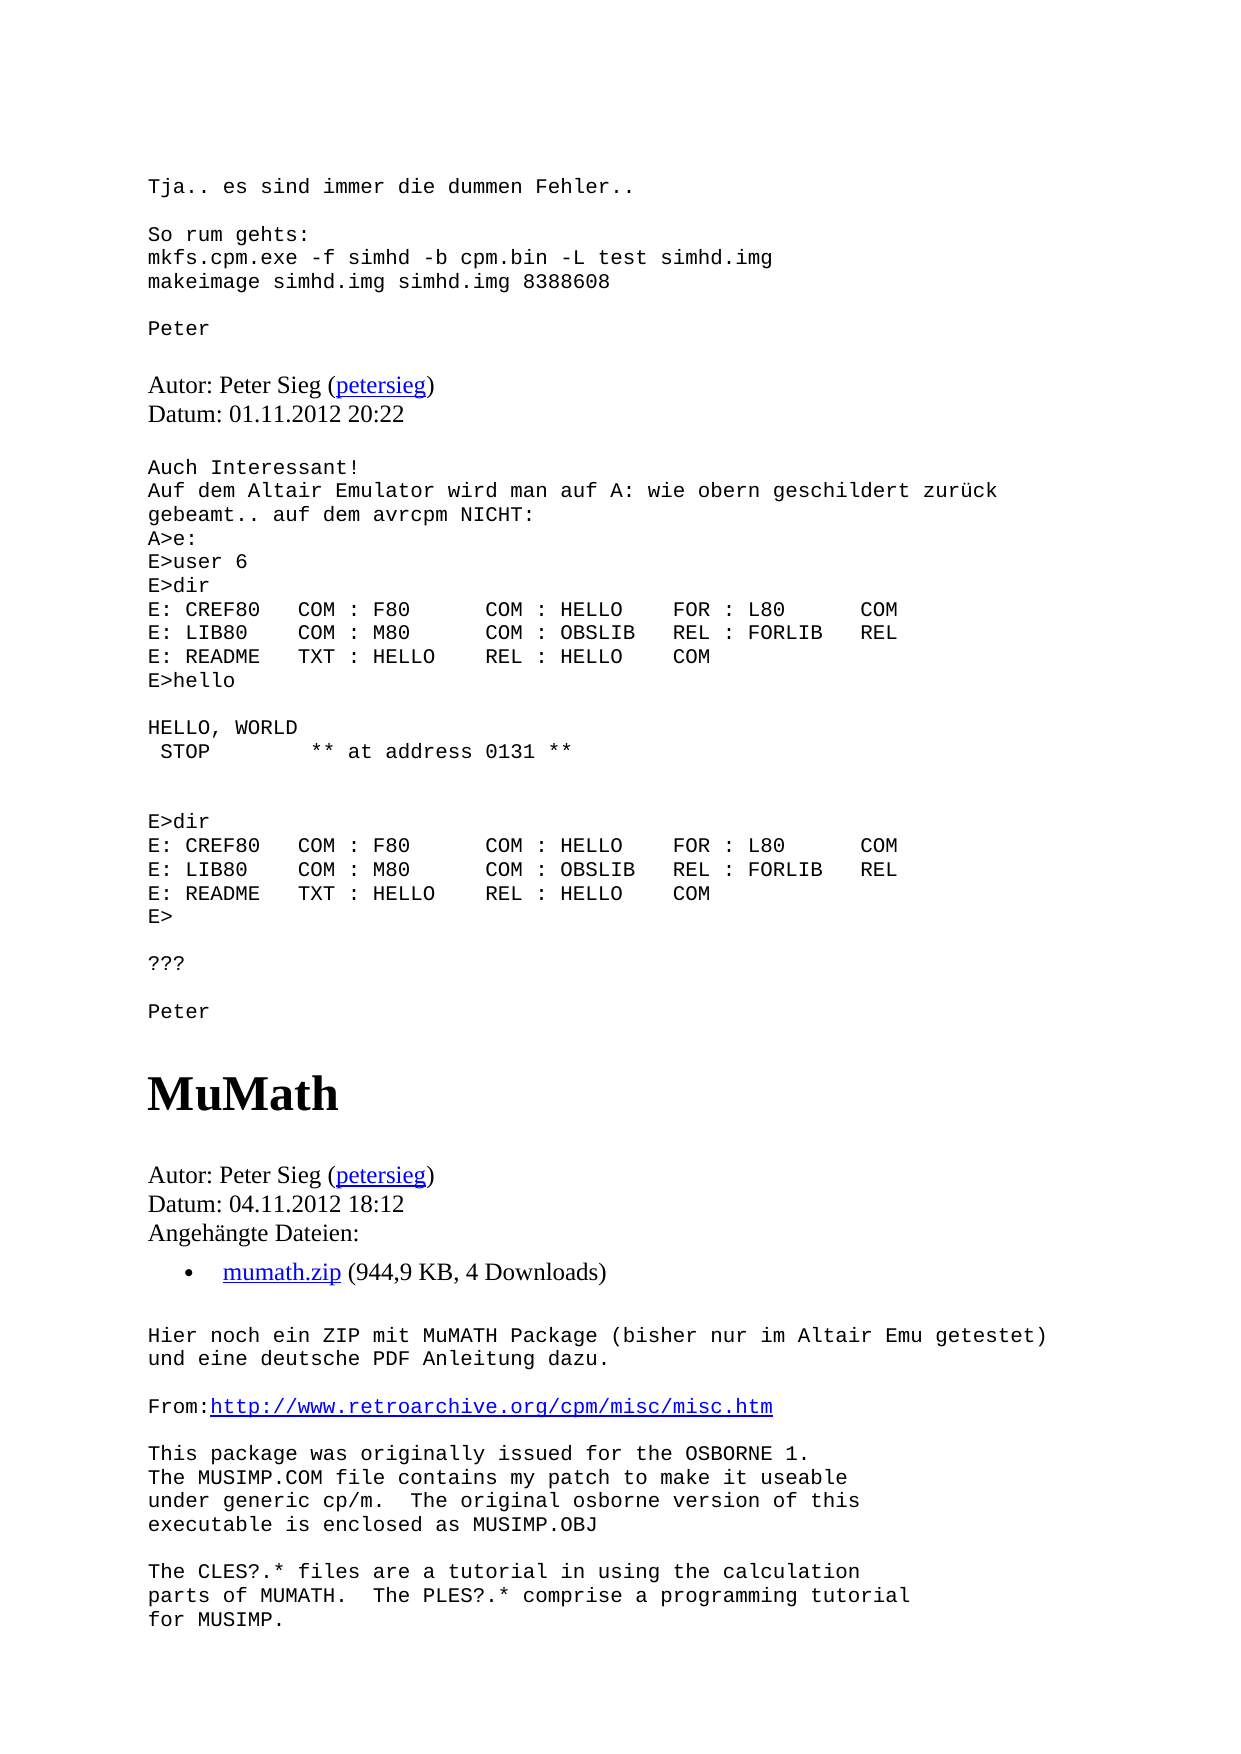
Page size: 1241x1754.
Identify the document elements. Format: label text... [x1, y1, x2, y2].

text STOP ** at address 0131 ** [148, 741, 1093, 764]
text The MUSIMP.COM file contains my patch to make it useable [148, 1467, 1093, 1490]
text A>e: [148, 528, 1093, 551]
text HELLO, WORLD [148, 717, 1093, 741]
text under generic cp/m. The original osborne version of this [148, 1490, 1093, 1514]
text E: CREF80 COM : F80 COM : HELLO FOR : L80 COM [148, 835, 1093, 859]
text mkfs.cpm.exe -f simhd -b cpm.bin -L test simhd.img [148, 247, 1093, 271]
text Tja.. es sind immer die dummen Fehler.. [148, 176, 1093, 200]
text makeimage simhd.img simhd.img 8388608 [148, 271, 1093, 294]
text Datum: 01.11.2012 20:22 [148, 399, 1093, 428]
text E: README TXT : HELLO REL : HELLO COM [148, 882, 1093, 906]
text executable is enclosed as MUSIMP.OBJ [148, 1514, 1093, 1538]
text E: README TXT : HELLO REL : HELLO COM [148, 646, 1093, 670]
text ??? [148, 953, 1093, 977]
text Angehängte Dateien: [148, 1218, 1093, 1246]
text gebeamt.. auf dem avrcpm NICHT: [148, 504, 1093, 528]
text parts of MUMATH. The PLES?.* comprise a programming tutorial [148, 1585, 1093, 1608]
text So rum gehts: [148, 224, 1093, 247]
text The CLES?.* files are a tutorial in using the calculation [148, 1561, 1093, 1585]
text E>dir [148, 812, 1093, 835]
text E: CREF80 COM : F80 COM : HELLO FOR : L80 COM [148, 599, 1093, 622]
text for MUSIMP. [148, 1608, 1093, 1632]
text Datum: 04.11.2012 18:12 [148, 1189, 1093, 1218]
text E: LIB80 COM : M80 COM : OBSLIB REL : FORLIB REL [148, 859, 1093, 882]
text Auch Interessant! [148, 457, 1093, 481]
subtitle MuMath [148, 1063, 1093, 1121]
text E>user 6 [148, 551, 1093, 575]
text Autor: Peter Sieg (petersieg) [148, 371, 1093, 399]
text Peter [148, 1001, 1093, 1024]
text und eine deutsche PDF Anleitung dazu. [148, 1348, 1093, 1372]
text Auf dem Altair Emulator wird man auf A: wie obern geschildert zurück [148, 481, 1093, 504]
text Hier noch ein ZIP mit MuMATH Package (bisher nur im Altair Emu getestet) [148, 1325, 1093, 1348]
text From:http://www.retroarchive.org/cpm/misc/misc.htm [148, 1396, 1093, 1419]
text E>dir [148, 575, 1093, 599]
list mumath.zip (944,9 KB, 4 Downloads) [185, 1257, 1093, 1286]
text Autor: Peter Sieg (petersieg) [148, 1160, 1093, 1189]
text This package was originally issued for the OSBORNE 1. [148, 1443, 1093, 1467]
text E>hello [148, 670, 1093, 693]
text Peter [148, 318, 1093, 342]
text E> [148, 906, 1093, 930]
text E: LIB80 COM : M80 COM : OBSLIB REL : FORLIB REL [148, 622, 1093, 646]
